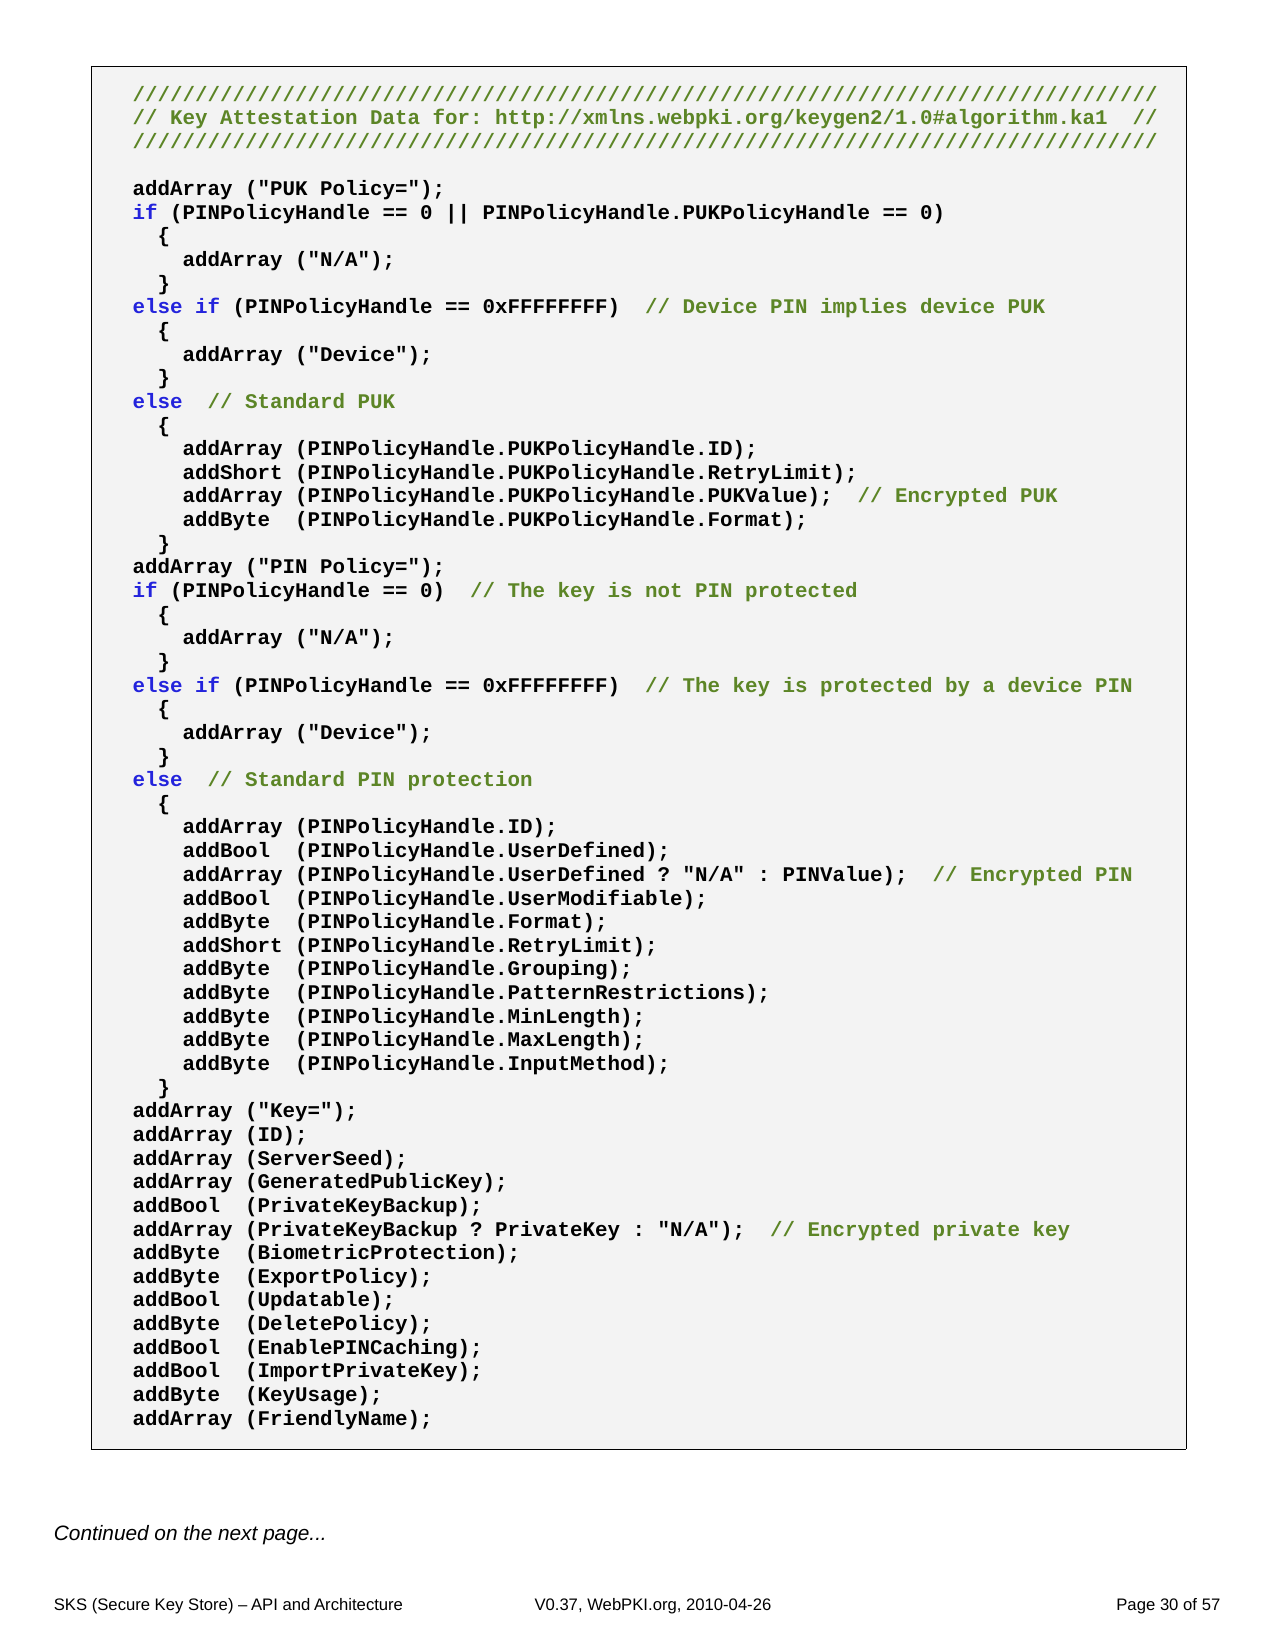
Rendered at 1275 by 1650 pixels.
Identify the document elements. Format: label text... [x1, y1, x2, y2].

table_header ////////////////////////////////////////////////////////////////////////////////// // Key Attestation Data for: http://xmlns.webpki.org/keygen2/1.0#algorithm.ka1 // ////////////////////////////////////////////////////////////////////////////////// addArray ("PUK Policy="); if (PINPolicyHandle == 0 || PINPolicyHandle.PUKPolicyHandle == 0) { addArray ("N/A"); } else if (PINPolicyHandle == 0xFFFFFFFF) // Device PIN implies device PUK { addArray ("Device"); } else // Standard PUK { addArray (PINPolicyHandle.PUKPolicyHandle.ID); addShort (PINPolicyHandle.PUKPolicyHandle.RetryLimit); addArray (PINPolicyHandle.PUKPolicyHandle.PUKValue); // Encrypted PUK addByte (PINPolicyHandle.PUKPolicyHandle.Format); } addArray ("PIN Policy="); if (PINPolicyHandle == 0) // The key is not PIN protected { addArray ("N/A"); } else if (PINPolicyHandle == 0xFFFFFFFF) // The key is protected by a device PIN { addArray ("Device"); } else // Standard PIN protection { addArray (PINPolicyHandle.ID); addBool (PINPolicyHandle.UserDefined); addArray (PINPolicyHandle.UserDefined ? "N/A" : PINValue); // Encrypted PIN addBool (PINPolicyHandle.UserModifiable); addByte (PINPolicyHandle.Format); addShort (PINPolicyHandle.RetryLimit); addByte (PINPolicyHandle.Grouping); addByte (PINPolicyHandle.PatternRestrictions); addByte (PINPolicyHandle.MinLength); addByte (PINPolicyHandle.MaxLength); addByte (PINPolicyHandle.InputMethod); } addArray ("Key="); addArray (ID); addArray (ServerSeed); addArray (GeneratedPublicKey); addBool (PrivateKeyBackup); addArray (PrivateKeyBackup ? PrivateKey : "N/A"); // Encrypted private key addByte (BiometricProtection); addByte (ExportPolicy); addBool (Updatable); addByte (DeletePolicy); addBool (EnablePINCaching); addBool (ImportPrivateKey); addByte (KeyUsage); addArray (FriendlyName); [92, 67, 1186, 1449]
text Continued on the next page... [54, 1521, 1221, 1544]
